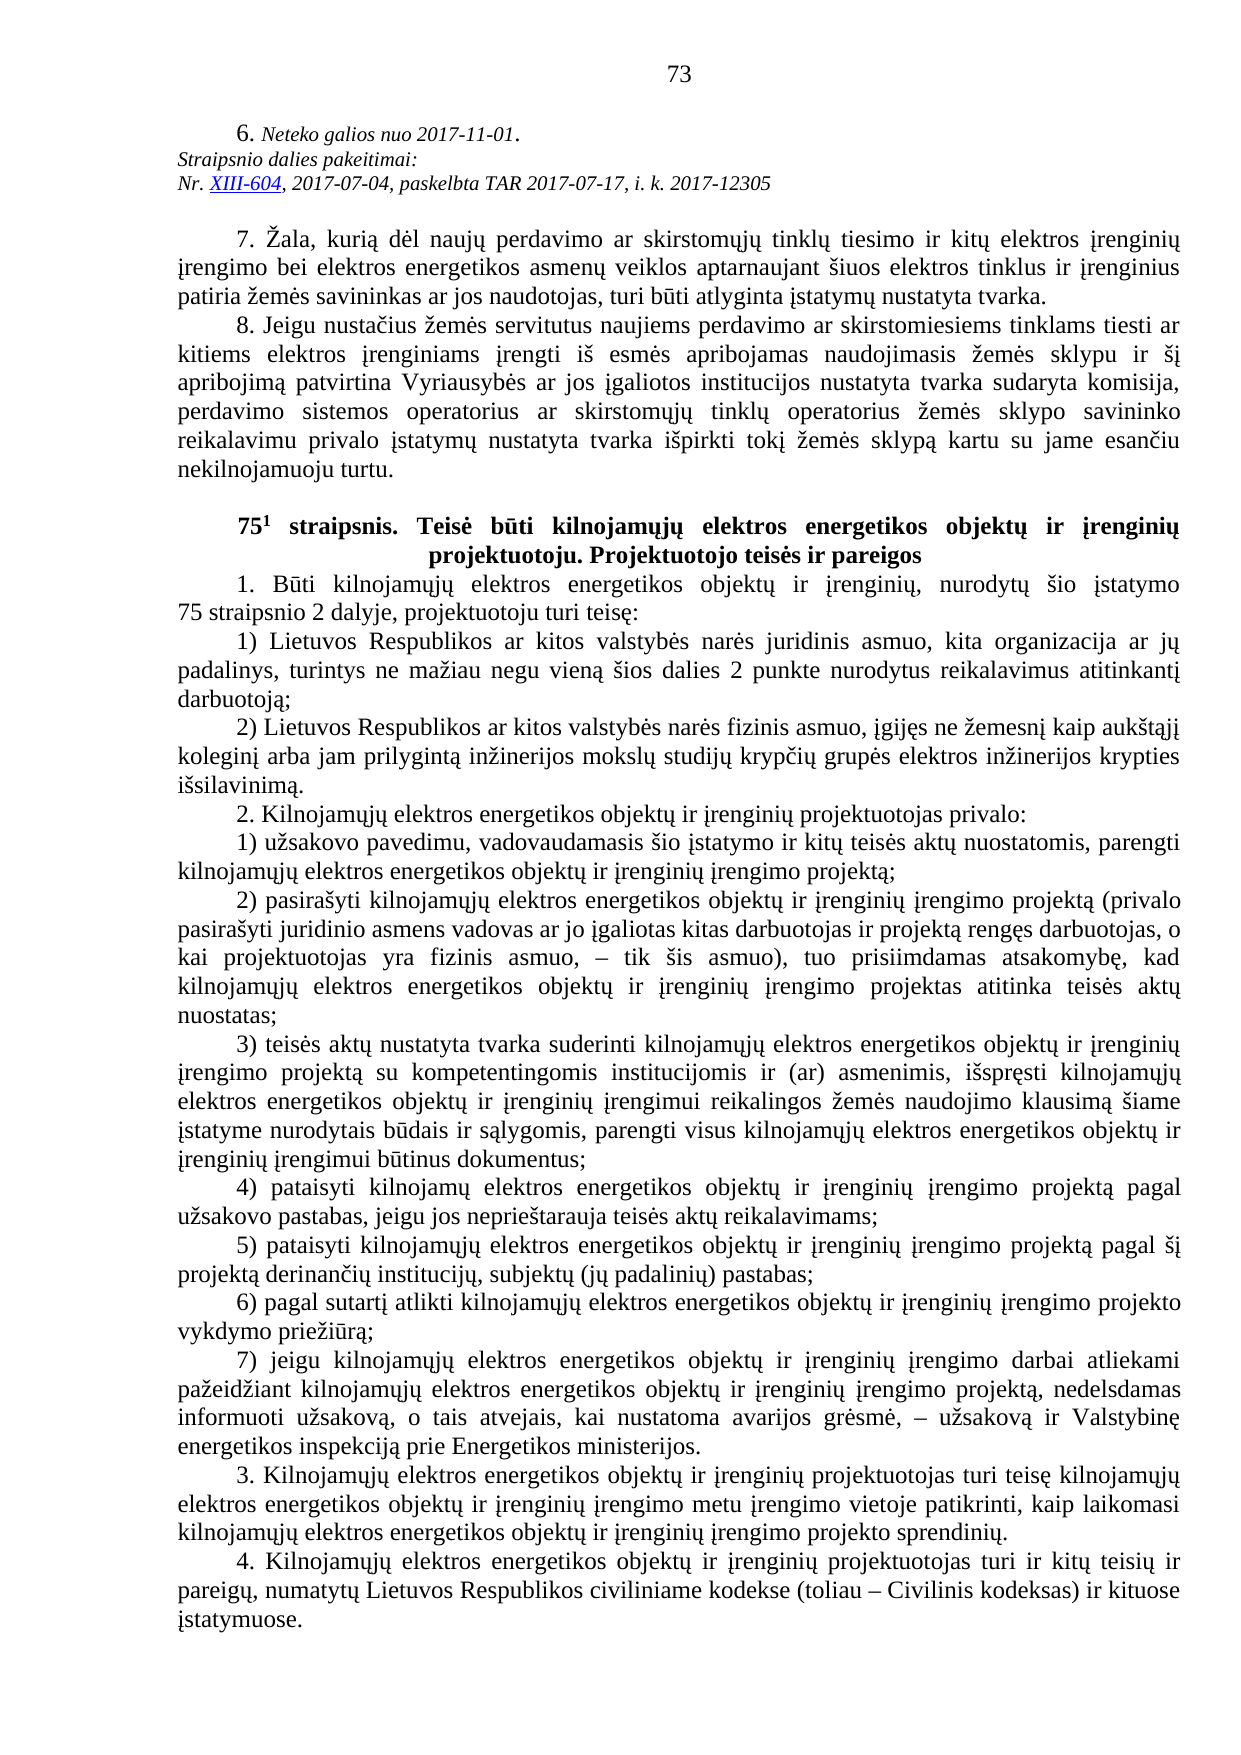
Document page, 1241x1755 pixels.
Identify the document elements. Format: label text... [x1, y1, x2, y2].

text 3. Kilnojamųjų elektros energetikos objektų ir įrenginių projektuotojas turi teisę kilnojamųjų elektros energetikos objektų ir įrenginių įrengimo metu įrengimo vietoje patikrinti, kaip laikomasi kilnojamųjų elektros energetikos objektų ir įrenginių įrengimo projekto sprendinių. [177, 1460, 1181, 1546]
text 3) teisės aktų nustatyta tvarka suderinti kilnojamųjų elektros energetikos objektų ir įrenginių įrengimo projektą su kompetentingomis institucijomis ir (ar) asmenimis, išspręsti kilnojamųjų elektros energetikos objektų ir įrenginių įrengimui reikalingos žemės naudojimo klausimą šiame įstatyme nurodytais būdais ir sąlygomis, parengti visus kilnojamųjų elektros energetikos objektų ir įrenginių įrengimui būtinus dokumentus; [177, 1029, 1181, 1172]
text 6. Neteko galios nuo 2017-11-01. [177, 118, 1181, 147]
text 4) pataisyti kilnojamų elektros energetikos objektų ir įrenginių įrengimo projektą pagal užsakovo pastabas, jeigu jos neprieštarauja teisės aktų reikalavimams; [177, 1172, 1181, 1230]
text 7) jeigu kilnojamųjų elektros energetikos objektų ir įrenginių įrengimo darbai atliekami pažeidžiant kilnojamųjų elektros energetikos objektų ir įrenginių įrengimo projektą, nedelsdamas informuoti užsakovą, o tais atvejais, kai nustatoma avarijos grėsmė, – užsakovą ir Valstybinę energetikos inspekciją prie Energetikos ministerijos. [177, 1345, 1181, 1460]
text 2) pasirašyti kilnojamųjų elektros energetikos objektų ir įrenginių įrengimo projektą (privalo pasirašyti juridinio asmens vadovas ar jo įgaliotas kitas darbuotojas ir projektą rengęs darbuotojas, o kai projektuotojas yra fizinis asmuo, – tik šis asmuo), tuo prisiimdamas atsakomybę, kad kilnojamųjų elektros energetikos objektų ir įrenginių įrengimo projektas atitinka teisės aktų nuostatas; [177, 885, 1181, 1029]
text Nr. XIII-604, 2017-07-04, paskelbta TAR 2017-07-17, i. k. 2017-12305 [177, 171, 1181, 195]
text 1) užsakovo pavedimu, vadovaudamasis šio įstatymo ir kitų teisės aktų nuostatomis, parengti kilnojamųjų elektros energetikos objektų ir įrenginių įrengimo projektą; [177, 827, 1181, 885]
text 4. Kilnojamųjų elektros energetikos objektų ir įrenginių projektuotojas turi ir kitų teisių ir pareigų, numatytų Lietuvos Respublikos civiliniame kodekse (toliau – Civilinis kodeksas) ir kituose įstatymuose. [177, 1546, 1181, 1632]
text 1) Lietuvos Respublikos ar kitos valstybės narės juridinis asmuo, kita organizacija ar jų padalinys, turintys ne mažiau negu vieną šios dalies 2 punkte nurodytus reikalavimus atitinkantį darbuotoją; [177, 626, 1181, 712]
text Straipsnio dalies pakeitimai: [177, 147, 1181, 171]
text 8. Jeigu nustačius žemės servitutus naujiems perdavimo ar skirstomiesiems tinklams tiesti ar kitiems elektros įrenginiams įrengti iš esmės apribojamas naudojimasis žemės sklypu ir šį apribojimą patvirtina Vyriausybės ar jos įgaliotos institucijos nustatyta tvarka sudaryta komisija, perdavimo sistemos operatorius ar skirstomųjų tinklų operatorius žemės sklypo savininko reikalavimu privalo įstatymų nustatyta tvarka išpirkti tokį žemės sklypą kartu su jame esančiu nekilnojamuoju turtu. [177, 310, 1181, 482]
text 5) pataisyti kilnojamųjų elektros energetikos objektų ir įrenginių įrengimo projektą pagal šį projektą derinančių institucijų, subjektų (jų padalinių) pastabas; [177, 1230, 1181, 1287]
text 6) pagal sutartį atlikti kilnojamųjų elektros energetikos objektų ir įrenginių įrengimo projekto vykdymo priežiūrą; [177, 1287, 1181, 1345]
text 751 straipsnis. Teisė būti kilnojamųjų elektros energetikos objektų ir įrenginių projektuotoju. Projektuotojo teisės ir pareigos [237, 511, 1181, 569]
text 1. Būti kilnojamųjų elektros energetikos objektų ir įrenginių, nurodytų šio įstatymo 75 straipsnio 2 dalyje, projektuotoju turi teisę: [177, 569, 1181, 626]
text 2. Kilnojamųjų elektros energetikos objektų ir įrenginių projektuotojas privalo: [177, 799, 1181, 827]
text 7. Žala, kurią dėl naujų perdavimo ar skirstomųjų tinklų tiesimo ir kitų elektros įrenginių įrengimo bei elektros energetikos asmenų veiklos aptarnaujant šiuos elektros tinklus ir įrenginius patiria žemės savininkas ar jos naudotojas, turi būti atlyginta įstatymų nustatyta tvarka. [177, 224, 1181, 310]
text 2) Lietuvos Respublikos ar kitos valstybės narės fizinis asmuo, įgijęs ne žemesnį kaip aukštąjį koleginį arba jam prilygintą inžinerijos mokslų studijų krypčių grupės elektros inžinerijos krypties išsilavinimą. [177, 712, 1181, 799]
